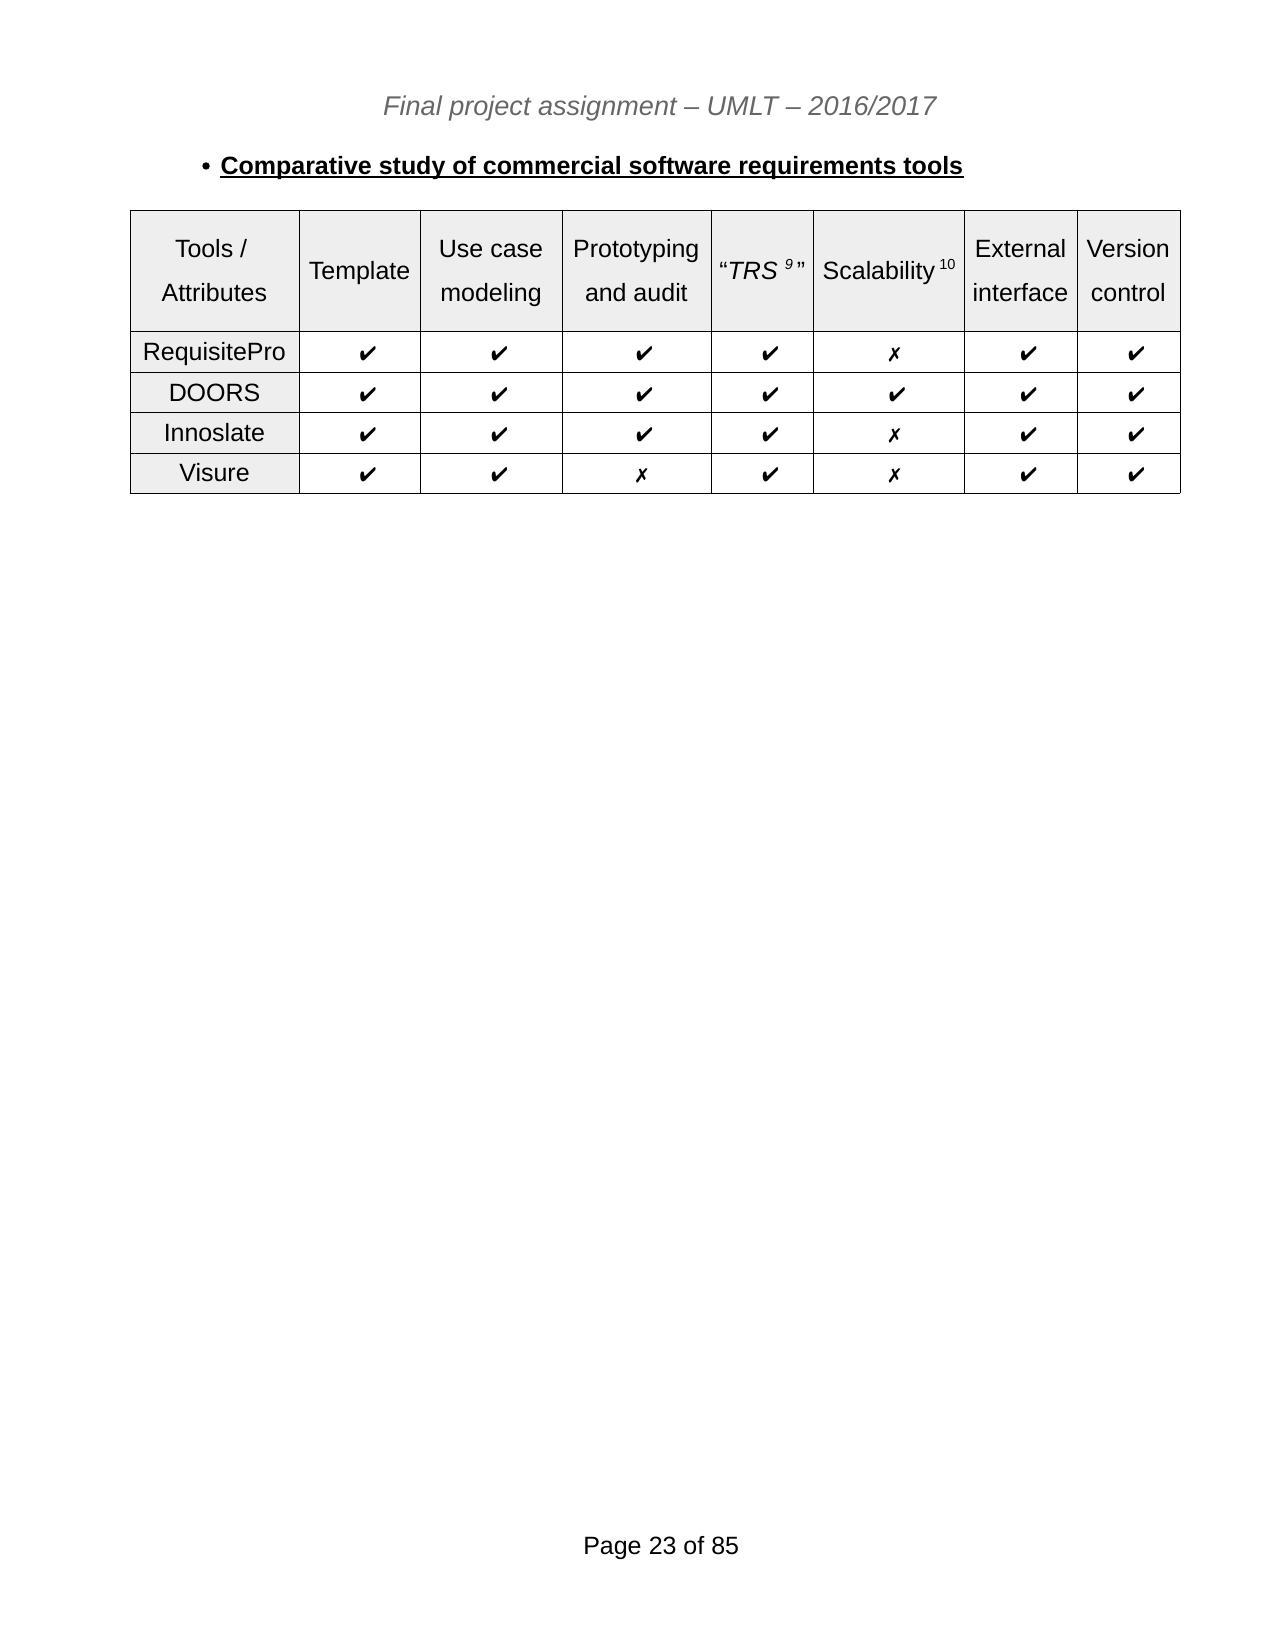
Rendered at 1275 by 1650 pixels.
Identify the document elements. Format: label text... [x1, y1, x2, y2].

table_cell [712, 373, 813, 412]
table_cell [814, 454, 964, 493]
table_cell RequisitePro [131, 332, 299, 372]
table_cell [712, 454, 813, 493]
table_cell [300, 373, 420, 412]
table_cell [1078, 454, 1180, 493]
table_header Prototyping and audit [563, 211, 711, 331]
table_header Template [300, 211, 420, 331]
table_cell [563, 454, 711, 493]
table_cell [965, 454, 1077, 493]
table_cell Innoslate [131, 413, 299, 453]
table_cell [563, 413, 711, 453]
table_header Scalability 10 [814, 211, 964, 331]
table_cell [563, 373, 711, 412]
table_cell [421, 413, 562, 453]
table_cell [814, 413, 964, 453]
table_cell [300, 454, 420, 493]
table_cell [965, 373, 1077, 412]
list Comparative study of commercial software requirements tools [202, 151, 1158, 180]
table_cell [1078, 413, 1180, 453]
table_cell [1078, 332, 1180, 372]
table_header Version control [1078, 211, 1180, 331]
table_cell [965, 332, 1077, 372]
table_cell [300, 332, 420, 372]
table_cell [421, 373, 562, 412]
table_cell [421, 454, 562, 493]
table_cell Visure [131, 454, 299, 493]
table_header External interface [965, 211, 1077, 331]
table_cell [965, 413, 1077, 453]
table_cell [814, 373, 964, 412]
table_header Use case modeling [421, 211, 562, 331]
table_cell [1078, 373, 1180, 412]
table_header Tools / Attributes [131, 211, 299, 331]
table_cell [300, 413, 420, 453]
table_header “TRS 9 ” [712, 211, 813, 331]
table_cell [563, 332, 711, 372]
table_cell [712, 332, 813, 372]
table_cell [712, 413, 813, 453]
table_cell DOORS [131, 373, 299, 412]
table_cell [814, 332, 964, 372]
table_cell [421, 332, 562, 372]
